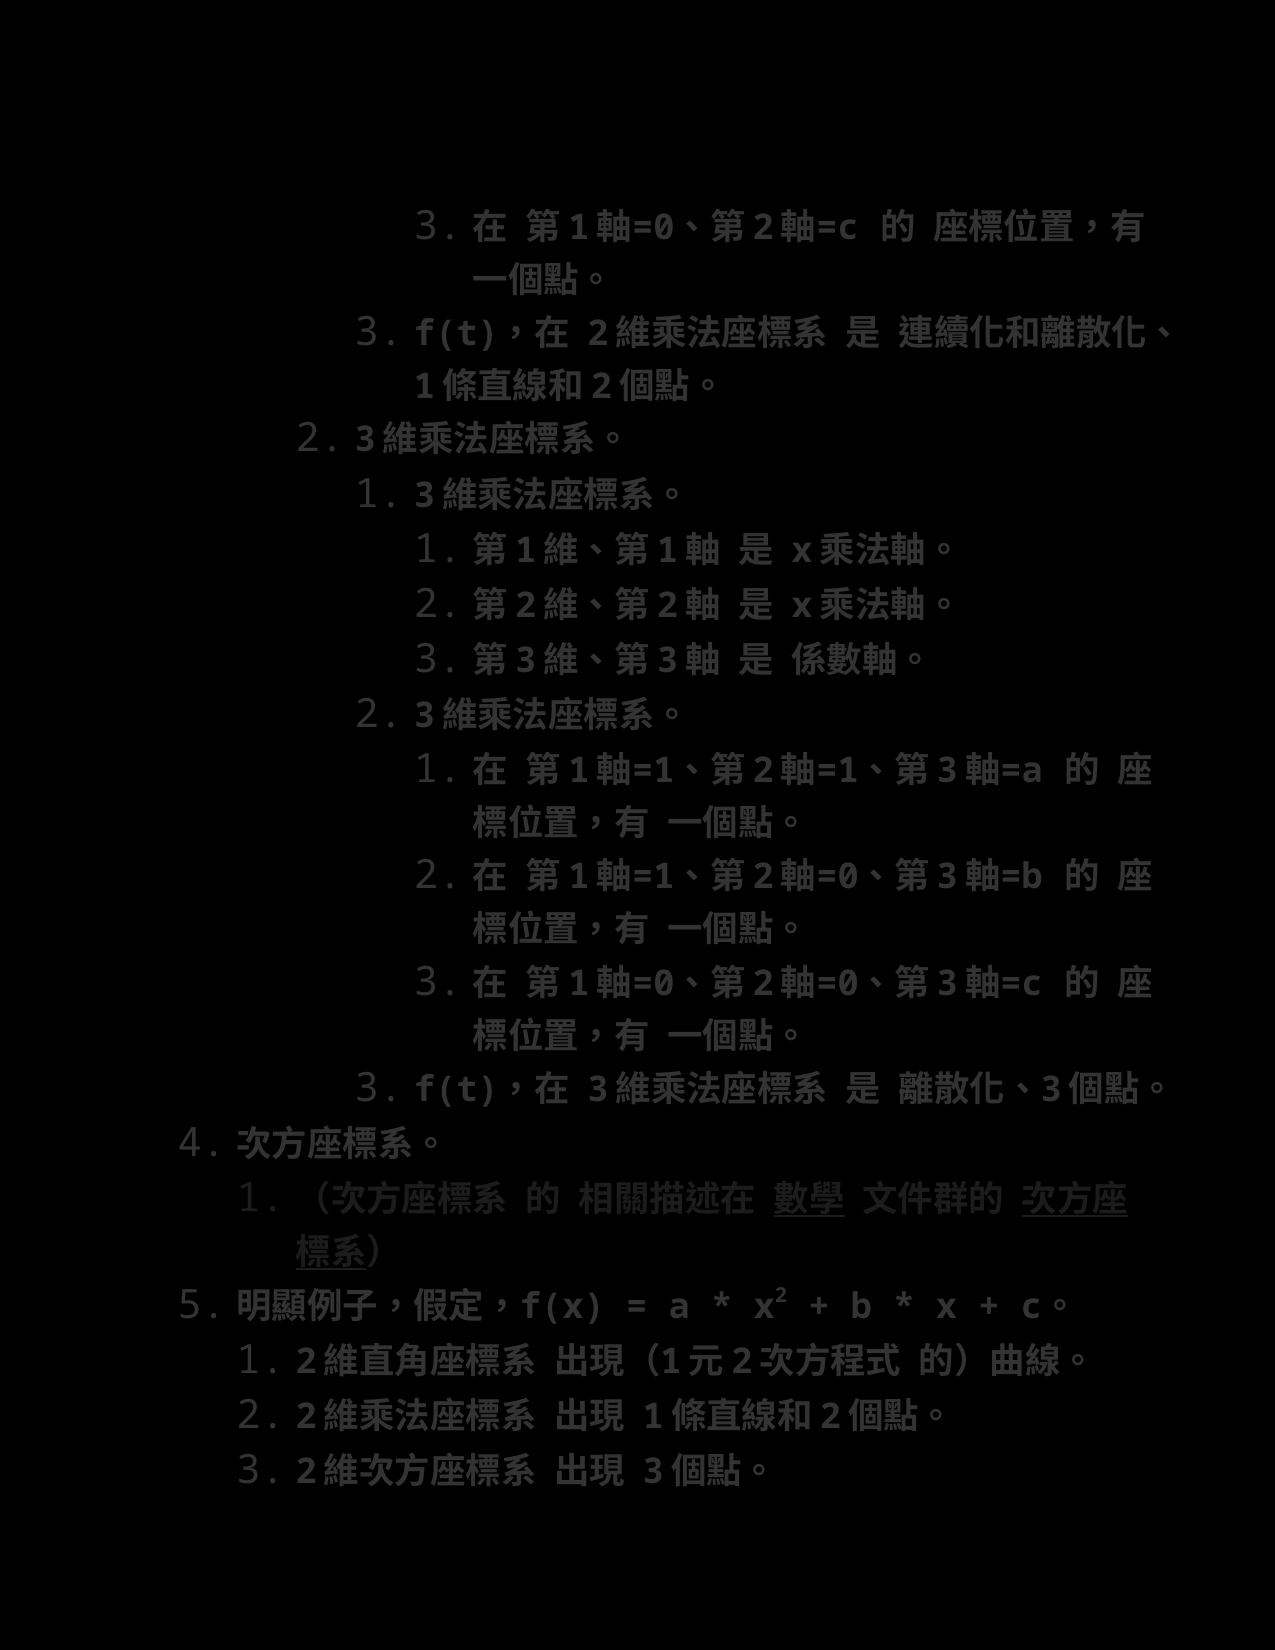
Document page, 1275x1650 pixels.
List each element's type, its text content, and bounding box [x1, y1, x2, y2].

list 明顯例子，假定，f(x) = a * x2 + b * x + c。 [177, 1275, 1157, 1330]
list 在 第1軸=0、第2軸=c 的 座標位置，有 一個點。 [413, 196, 1157, 302]
list 2維次方座標系 出現 3個點。 [236, 1440, 1157, 1495]
list 在 第1軸=0、第2軸=0、第3軸=c 的 座標位置，有 一個點。 [413, 952, 1157, 1058]
list 3維乘法座標系。 [295, 409, 1157, 464]
list 第1維、第1軸 是 x乘法軸。 [413, 519, 1157, 574]
list f(t)，在 3維乘法座標系 是 離散化、3個點。 [354, 1058, 1157, 1113]
list （次方座標系 的 相關描述在 數學 文件群的 次方座標系） [236, 1168, 1157, 1275]
list 2維乘法座標系 出現 1條直線和2個點。 [236, 1385, 1157, 1440]
list 第3維、第3軸 是 係數軸。 [413, 629, 1157, 684]
list 在 第1軸=1、第2軸=0、第3軸=b 的 座標位置，有 一個點。 [413, 846, 1157, 952]
list 3維乘法座標系。 [354, 684, 1157, 739]
list 2維直角座標系 出現（1元2次方程式 的）曲線。 [236, 1330, 1157, 1385]
list 3維乘法座標系。 [354, 464, 1157, 519]
list 次方座標系。 [177, 1113, 1157, 1168]
list 在 第1軸=1、第2軸=1、第3軸=a 的 座標位置，有 一個點。 [413, 739, 1157, 846]
list f(t)，在 2維乘法座標系 是 連續化和離散化、1條直線和2個點。 [354, 302, 1157, 409]
list 第2維、第2軸 是 x乘法軸。 [413, 574, 1157, 629]
